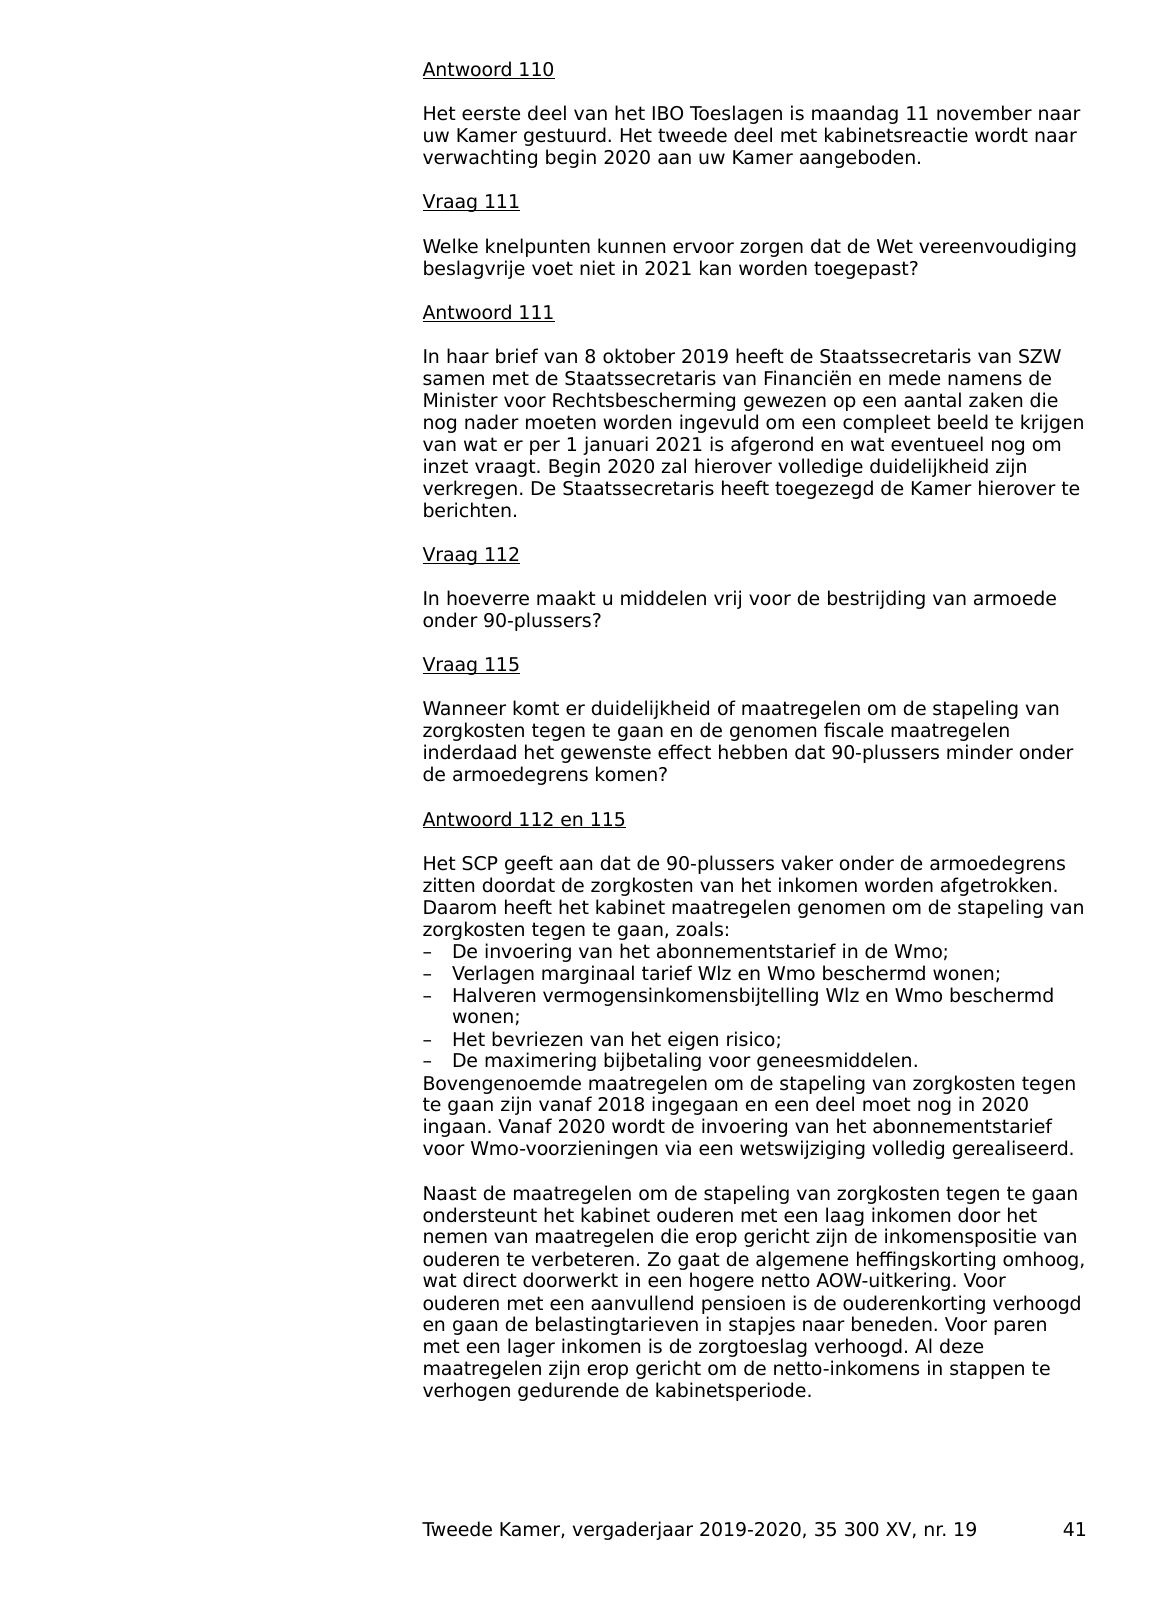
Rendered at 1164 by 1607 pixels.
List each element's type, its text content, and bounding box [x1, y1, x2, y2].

subtitle Vraag 112 [422, 544, 1087, 566]
text Wanneer komt er duidelijkheid of maatregelen om de stapeling van zorgkosten tegen te gaan en de genomen fiscale maatregelen inderdaad het gewenste effect hebben dat 90-plussers minder onder de armoedegrens komen? [422, 698, 1087, 786]
text Het SCP geeft aan dat de 90-plussers vaker onder de armoedegrens zitten doordat de zorgkosten van het inkomen worden afgetrokken. Daarom heeft het kabinet maatregelen genomen om de stapeling van zorgkosten tegen te gaan, zoals: [422, 853, 1087, 941]
subtitle Vraag 111 [422, 191, 1087, 213]
subtitle Antwoord 112 en 115 [422, 808, 1087, 830]
text In hoeverre maakt u middelen vrij voor de bestrijding van armoede onder 90-plussers? [422, 588, 1087, 632]
text Welke knelpunten kunnen ervoor zorgen dat de Wet vereenvoudiging beslagvrije voet niet in 2021 kan worden toegepast? [422, 236, 1087, 279]
text – Halveren vermogensinkomensbijtelling Wlz en Wmo beschermd wonen; [422, 984, 1087, 1028]
text – Verlagen marginaal tarief Wlz en Wmo beschermd wonen; [422, 962, 1087, 984]
text Naast de maatregelen om de stapeling van zorgkosten tegen te gaan ondersteunt het kabinet ouderen met een laag inkomen door het nemen van maatregelen die erop gericht zijn de inkomenspositie van ouderen te verbeteren. Zo gaat de algemene heffingskorting omhoog, wat direct doorwerkt in een hogere netto AOW-uitkering. Voor ouderen met een aanvullend pensioen is de ouderenkorting verhoogd en gaan de belastingtarieven in stapjes naar beneden. Voor paren met een lager inkomen is de zorgtoeslag verhoogd. Al deze maatregelen zijn erop gericht om de netto-inkomens in stappen te verhogen gedurende de kabinetsperiode. [422, 1182, 1087, 1402]
text In haar brief van 8 oktober 2019 heeft de Staatssecretaris van SZW samen met de Staatssecretaris van Financiën en mede namens de Minister voor Rechtsbescherming gewezen op een aantal zaken die nog nader moeten worden ingevuld om een compleet beeld te krijgen van wat er per 1 januari 2021 is afgerond en wat eventueel nog om inzet vraagt. Begin 2020 zal hierover volledige duidelijkheid zijn verkregen. De Staatssecretaris heeft toegezegd de Kamer hierover te berichten. [422, 346, 1087, 522]
text – De maximering bijbetaling voor geneesmiddelen. [422, 1050, 1087, 1072]
text Het eerste deel van het IBO Toeslagen is maandag 11 november naar uw Kamer gestuurd. Het tweede deel met kabinetsreactie wordt naar verwachting begin 2020 aan uw Kamer aangeboden. [422, 103, 1087, 169]
subtitle Antwoord 110 [422, 59, 1087, 81]
subtitle Vraag 115 [422, 654, 1087, 676]
subtitle Antwoord 111 [422, 302, 1087, 324]
text – Het bevriezen van het eigen risico; [422, 1028, 1087, 1050]
text – De invoering van het abonnementstarief in de Wmo; [422, 941, 1087, 962]
text Bovengenoemde maatregelen om de stapeling van zorgkosten tegen te gaan zijn vanaf 2018 ingegaan en een deel moet nog in 2020 ingaan. Vanaf 2020 wordt de invoering van het abonnementstarief voor Wmo-voorzieningen via een wetswijziging volledig gerealiseerd. [422, 1072, 1087, 1160]
